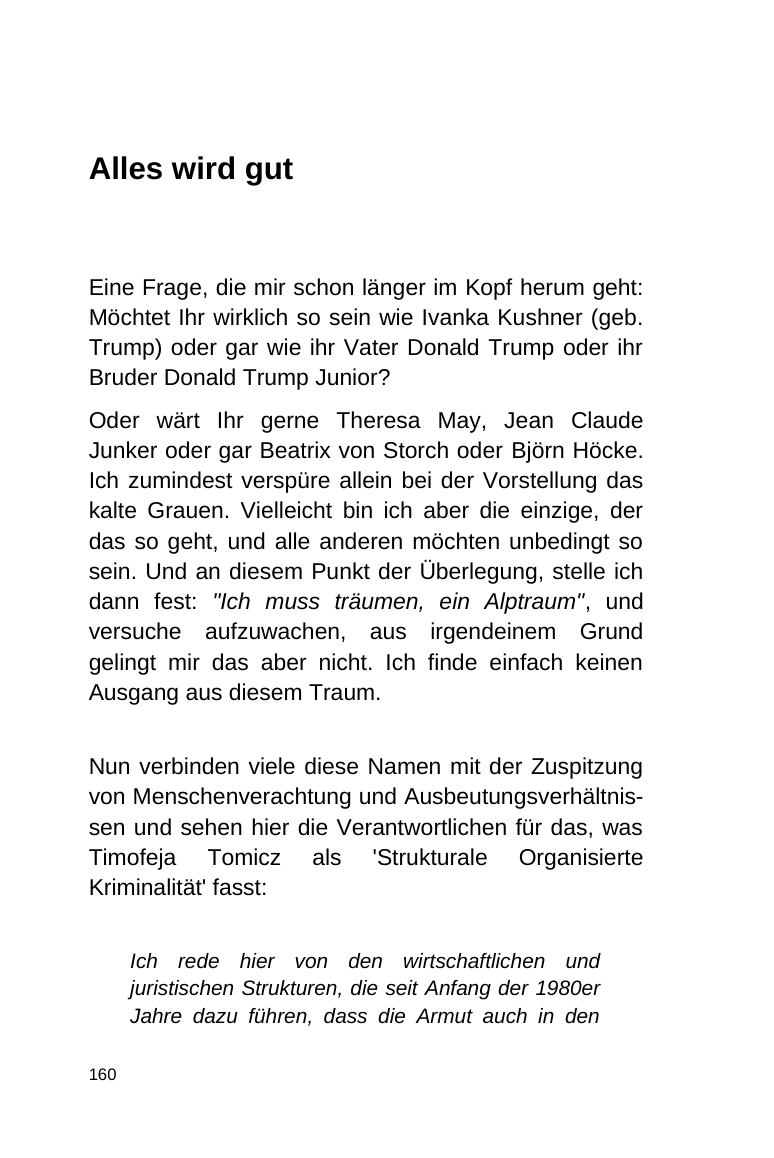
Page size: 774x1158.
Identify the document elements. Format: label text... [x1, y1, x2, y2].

text Nun verbinden viele diese Namen mit der Zuspitzung von Menschenverachtung und Ausbeutungsverhältnis-sen und sehen hier die Verantwortlichen für das, was Timofeja Tomicz als 'Strukturale Organisierte Kriminalität' fasst: [88, 753, 644, 900]
text Oder wärt Ihr gerne Theresa May, Jean Claude Junker oder gar Beatrix von Storch oder Björn Höcke. Ich zumindest verspüre allein bei der Vorstellung das kalte Grauen. Vielleicht bin ich aber die einzige, der das so geht, und alle anderen möchten unbedingt so sein. Und an diesem Punkt der Überlegung, stelle ich dann fest: "Ich muss träumen, ein Alptraum", und versuche aufzuwachen, aus irgendeinem Grund gelingt mir das aber nicht. Ich finde einfach keinen Ausgang aus diesem Traum. [88, 407, 644, 705]
text Eine Frage, die mir schon länger im Kopf herum geht: Möchtet Ihr wirklich so sein wie Ivanka Kushner (geb. Trump) oder gar wie ihr Vater Donald Trump oder ihr Bruder Donald Trump Junior? [88, 273, 644, 390]
text Ich rede hier von den wirtschaftlichen und juristischen Strukturen, die seit Anfang der 1980er Jahre dazu führen, dass die Armut auch in den [130, 948, 602, 1027]
subtitle Alles wird gut [88, 150, 644, 186]
